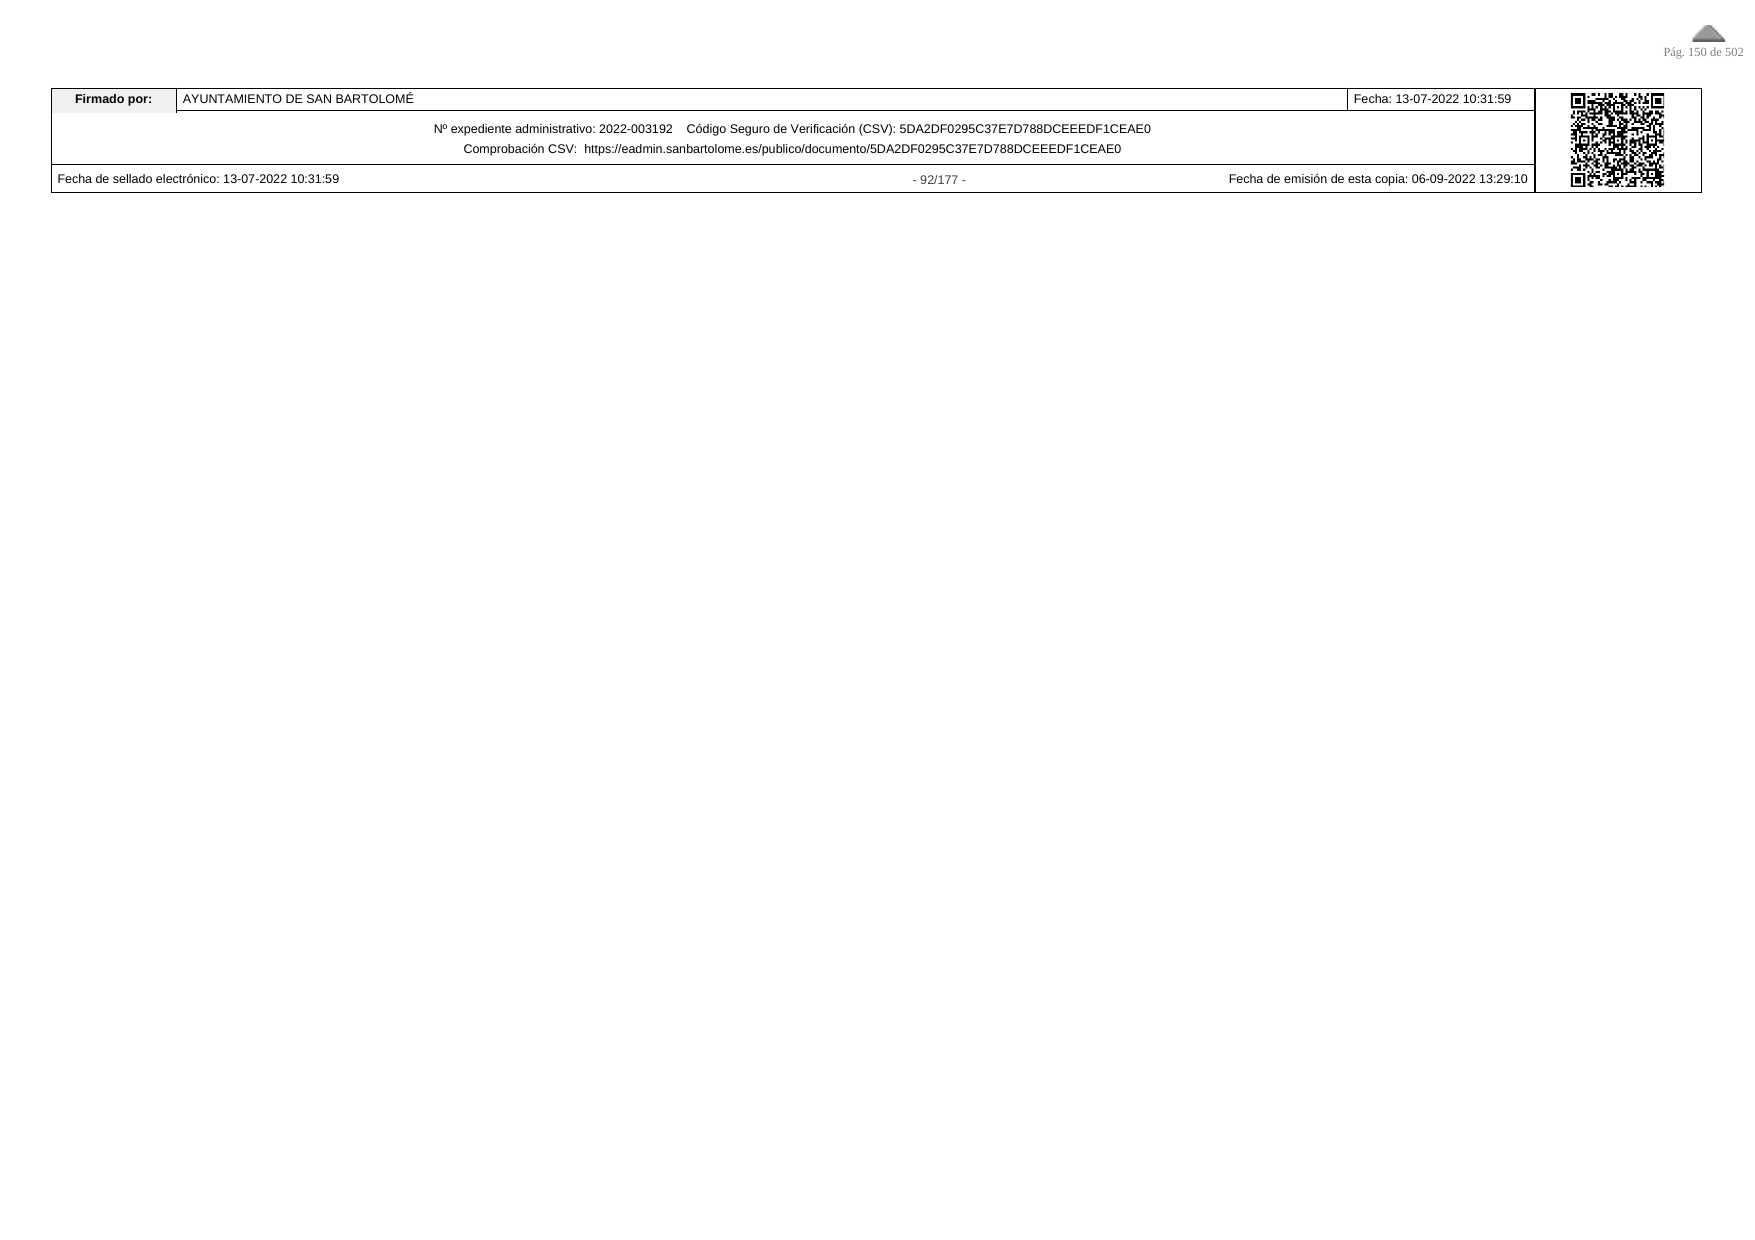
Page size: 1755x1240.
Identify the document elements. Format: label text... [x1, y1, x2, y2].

table_header Firmado por: [52, 89, 176, 110]
table_header [1536, 89, 1701, 192]
table_header Fecha: 13-07-2022 10:31:59 [1348, 89, 1534, 110]
table_cell Nº expediente administrativo: 2022-003192 Código Seguro de Verificación (CSV): 5DA2DF0295C37E7D788DCEEEDF1CEAE0 Comprobación CSV: https://eadmin.sanbartolome.es/publico/documento/5DA2DF0295C37E7D788DCEEEDF1CEAE0 [52, 111, 1534, 164]
picture [1570, 93, 1665, 187]
picture [1691, 25, 1726, 42]
table_header AYUNTAMIENTO DE SAN BARTOLOMÉ [177, 89, 1347, 110]
table_cell Fecha de sellado electrónico: 13-07-2022 10:31:59 - 92/177 - Fecha de emisión de esta copia: 06-09-2022 13:29:10 [52, 165, 1534, 192]
